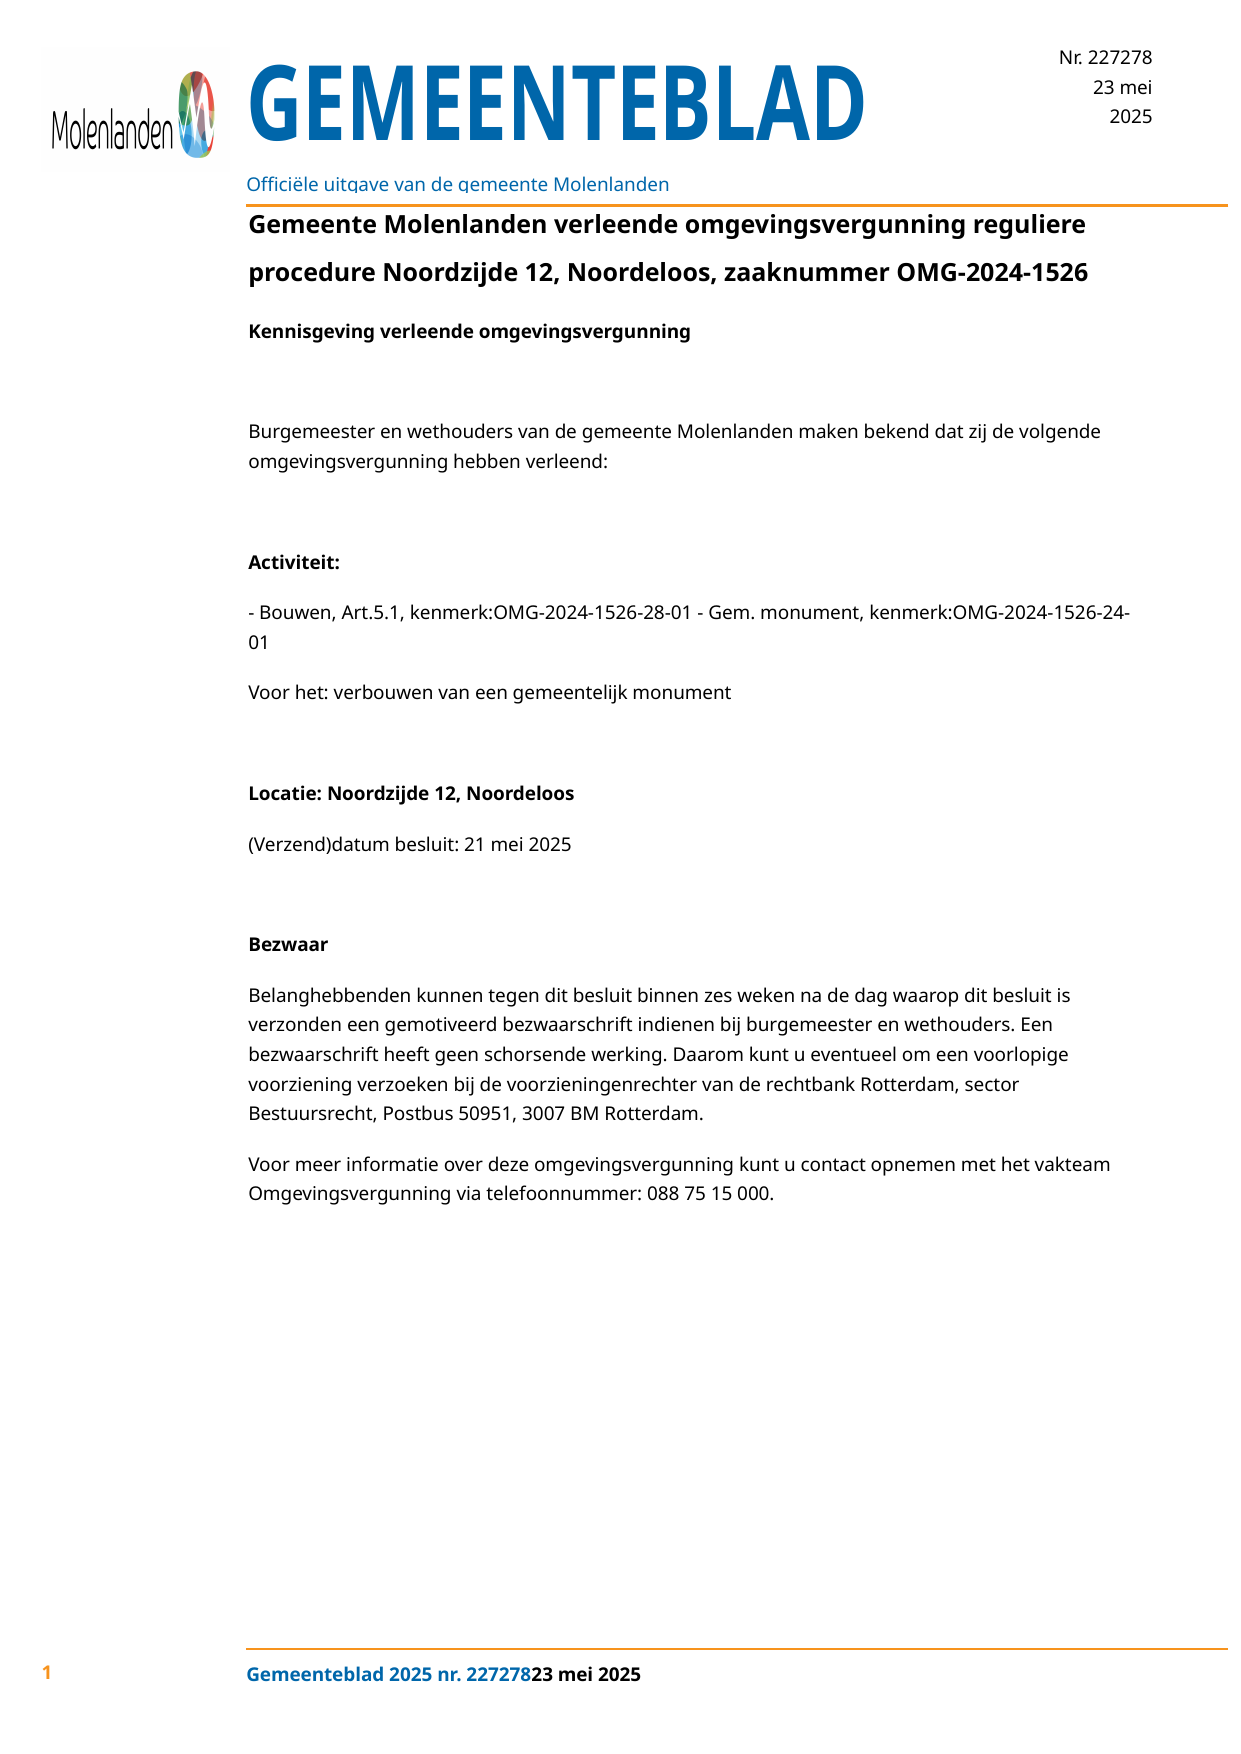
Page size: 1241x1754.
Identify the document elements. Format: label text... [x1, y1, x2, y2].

text Bezwaar [248, 932, 1152, 957]
text Voor meer informatie over deze omgevingsvergunning kunt u contact opnemen met het vakteam Omgevingsvergunning via telefoonnummer: 088 75 15 000. [248, 1151, 1152, 1206]
text Burgemeester en wethouders van de gemeente Molenlanden maken bekend dat zij de volgende omgevingsvergunning hebben verleend: [248, 419, 1152, 474]
picture [41, 47, 231, 172]
text Activiteit: [248, 549, 1152, 575]
text Locatie: Noordzijde 12, Noordeloos [248, 780, 1152, 806]
text - Bouwen, Art.5.1, kenmerk:OMG-2024-1526-28-01 - Gem. monument, kenmerk:OMG-2024-1526-24-01 [248, 599, 1152, 655]
text Kennisgeving verleende omgevingsvergunning [248, 318, 1152, 344]
text Voor het: verbouwen van een gemeentelijk monument [248, 679, 1152, 705]
text (Verzend)datum besluit: 21 mei 2025 [248, 831, 1152, 857]
text Gemeente Molenlanden verleende omgevingsvergunning reguliere procedure Noordzijde 12, Noordeloos, zaaknummer OMG-2024-1526 [248, 207, 1152, 288]
text Belanghebbenden kunnen tegen dit besluit binnen zes weken na de dag waarop dit besluit is verzonden een gemotiveerd bezwaarschrift indienen bij burgemeester en wethouders. Een bezwaarschrift heeft geen schorsende werking. Daarom kunt u eventueel om een voorlopige voorziening verzoeken bij de voorzieningenrechter van de rechtbank Rotterdam, sector Bestuursrecht, Postbus 50951, 3007 BM Rotterdam. [248, 982, 1152, 1126]
